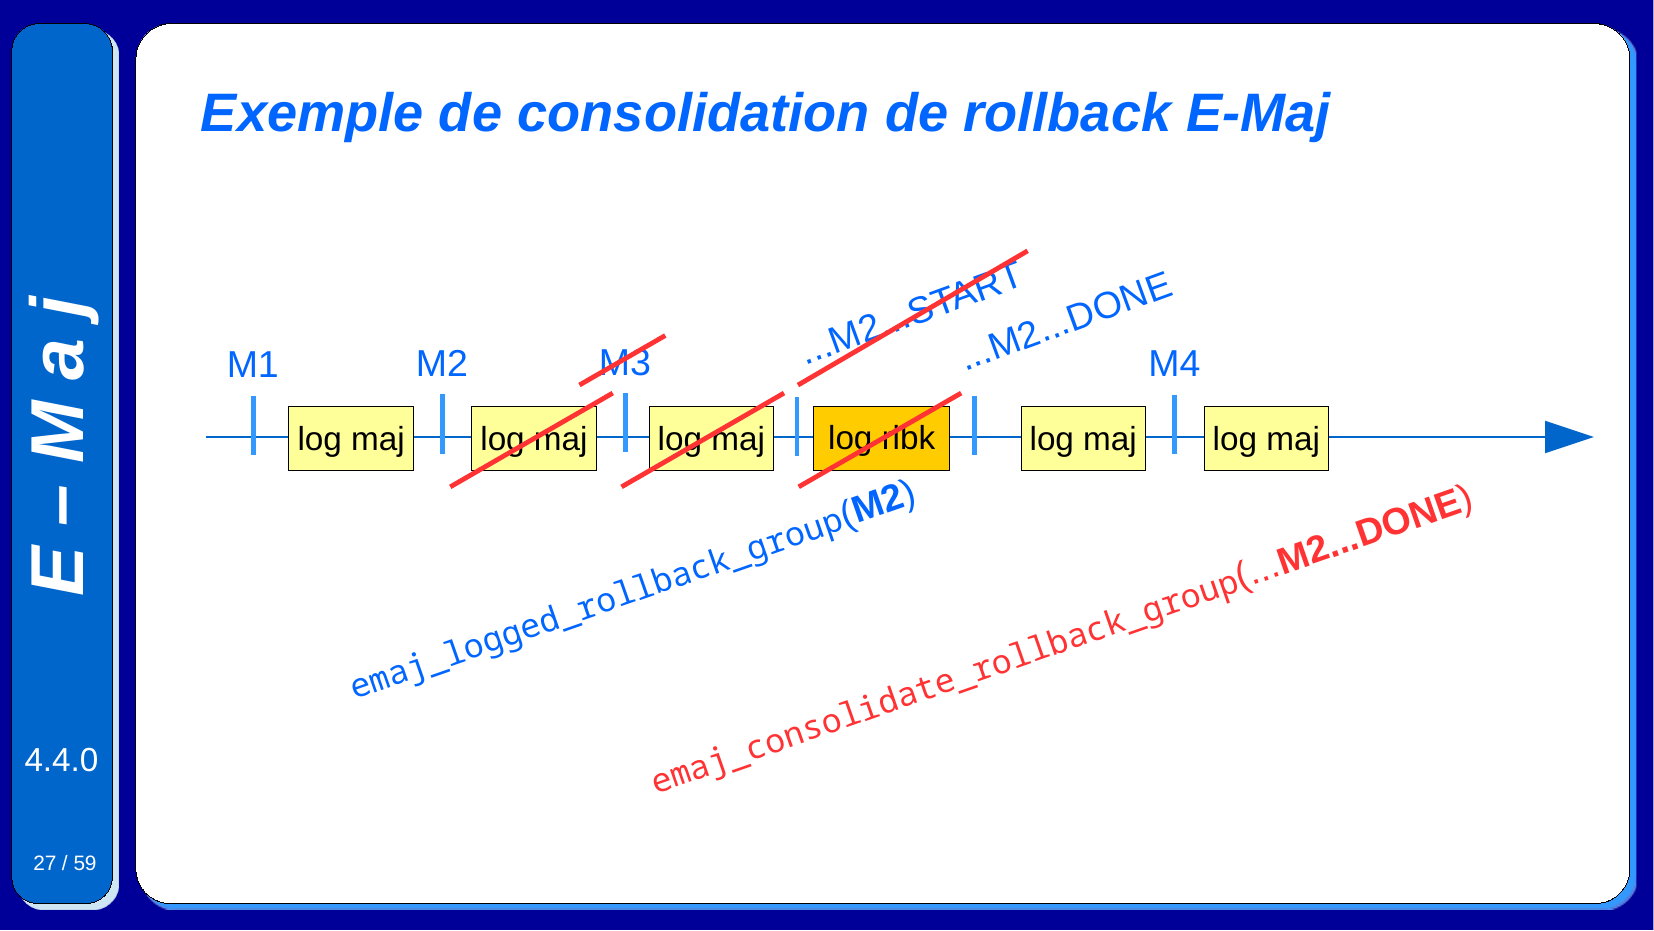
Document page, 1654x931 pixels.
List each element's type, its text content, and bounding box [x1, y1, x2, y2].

text_box M4 [1133, 335, 1216, 393]
text_box log maj [1204, 406, 1329, 471]
text_box M3 [584, 334, 661, 379]
text_box M2 [401, 335, 483, 393]
text_box log rlbk [833, 406, 950, 471]
text_box log maj [1021, 406, 1146, 471]
text_box emaj_logged_rollback_group(M2) [326, 471, 941, 731]
text_box log rlbk [813, 406, 932, 471]
text_box emaj_consolidate_rollback_group(...M2...DONE) [627, 462, 1499, 825]
text_box log maj [485, 406, 597, 471]
text_box M3 [584, 339, 666, 392]
text_box ...M2...START [777, 241, 1046, 383]
title Exemple de consolidation de rollback E-Maj [200, 34, 1575, 191]
text_box log maj [471, 406, 583, 471]
text_box ...M2...DONE [937, 250, 1195, 391]
text_box log maj [649, 406, 755, 467]
text_box log maj [656, 406, 774, 471]
text_box M1 [212, 336, 294, 394]
text_box log maj [288, 406, 414, 471]
